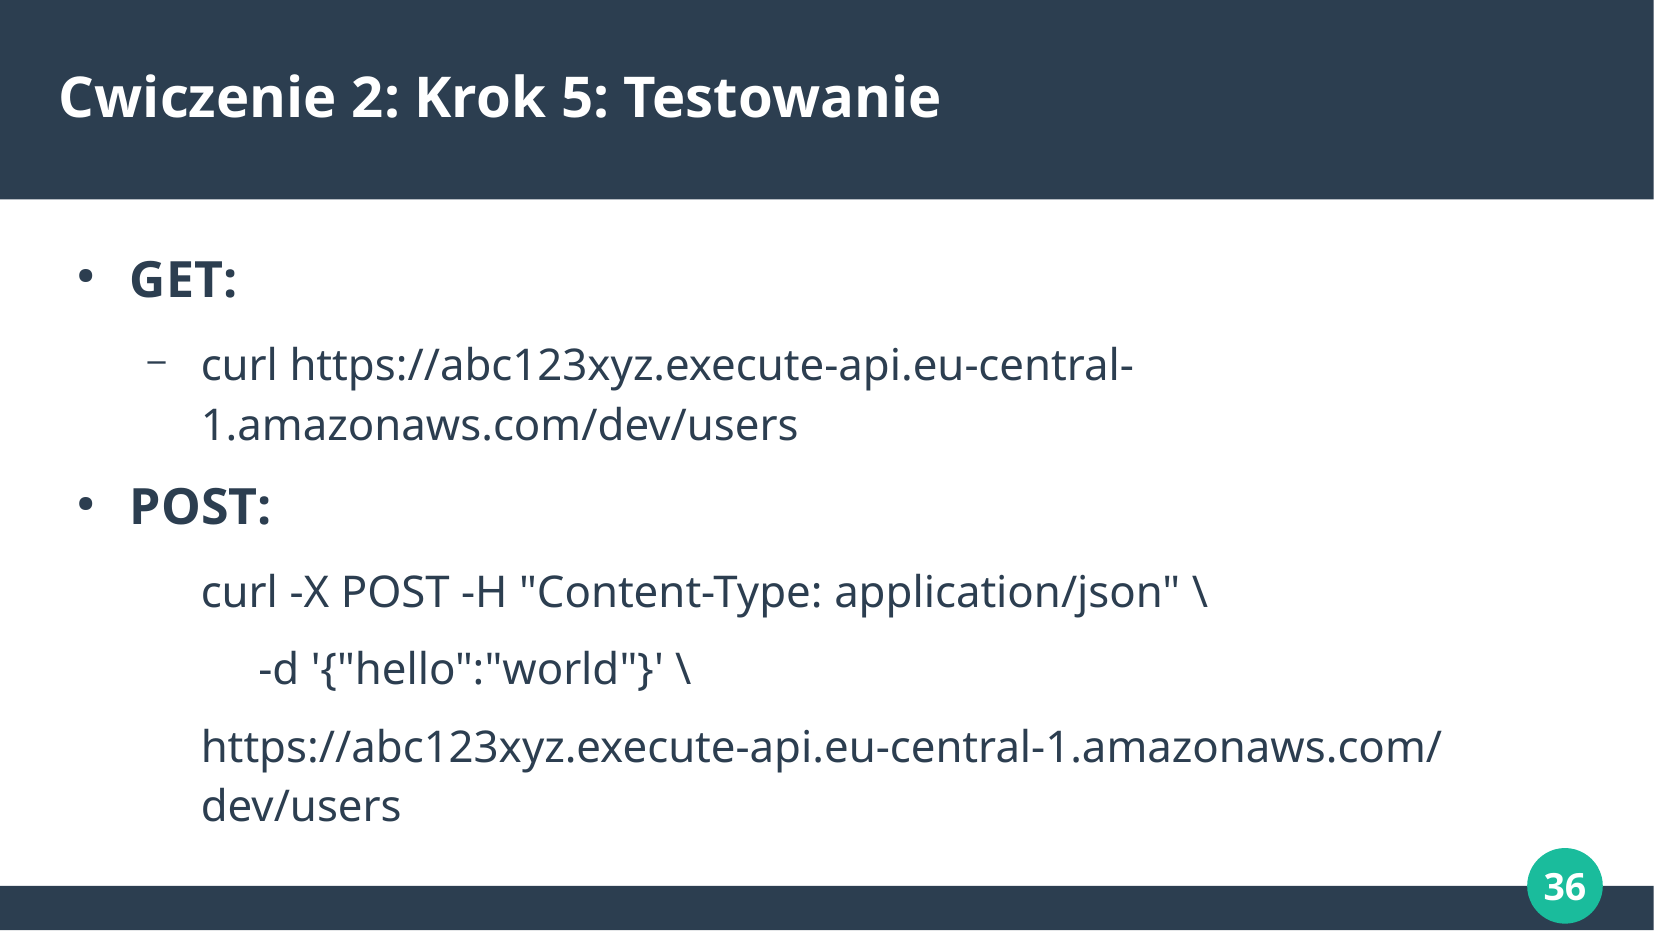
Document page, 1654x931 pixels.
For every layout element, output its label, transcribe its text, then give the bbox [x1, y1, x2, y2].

title Cwiczenie 2: Krok 5: Testowanie [59, 37, 1595, 156]
list GET: curl https://abc123xyz.execute-api.eu-central-1.amazonaws.com/dev/users POST: curl -X POST -H "Content-Type: application/json" \ -d '{"hello":"world"}' \ https://abc123xyz.execute-api.eu-central-1.amazonaws.com/dev/users [59, 243, 1538, 864]
